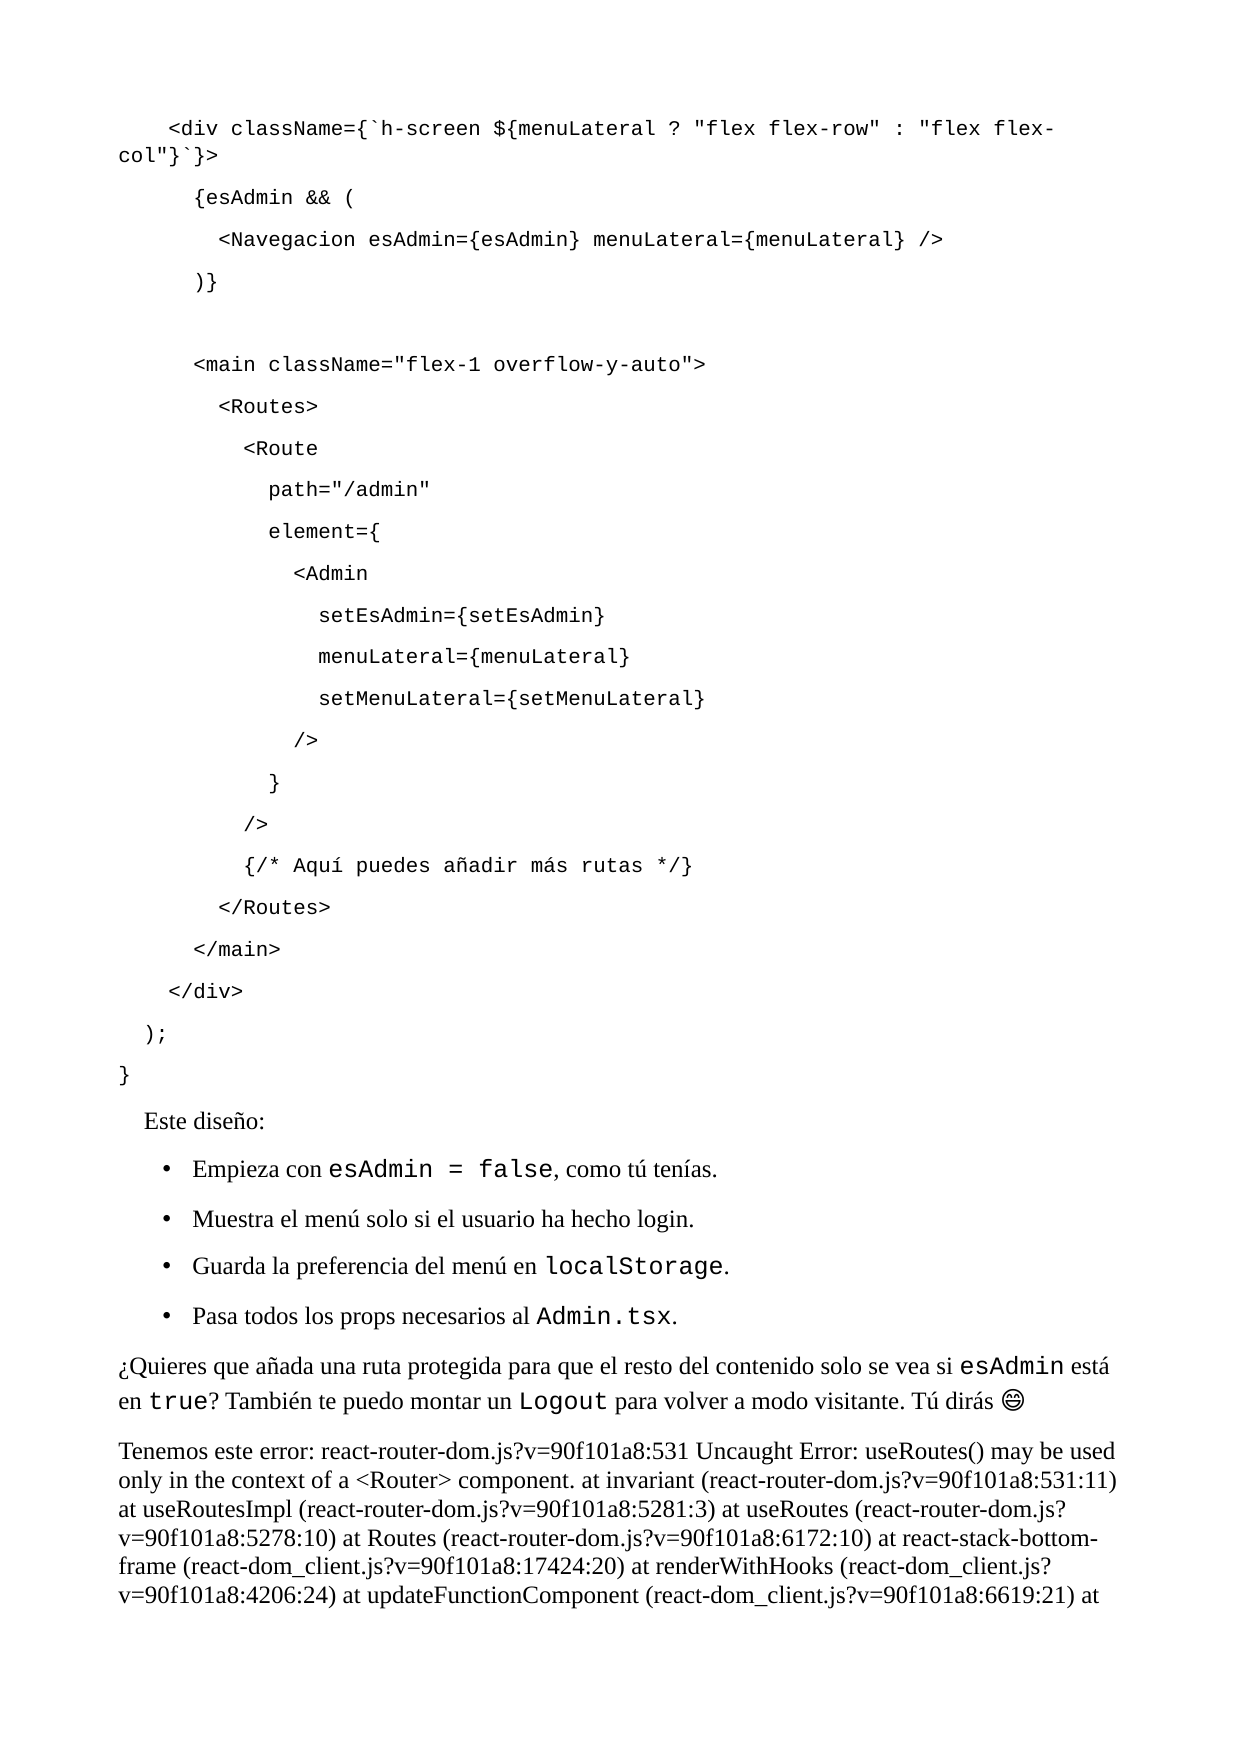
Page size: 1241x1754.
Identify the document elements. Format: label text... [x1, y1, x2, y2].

text ¿Quieres que añada una ruta protegida para que el resto del contenido solo se vea si esAdmin está en true? También te puedo montar un Logout para volver a modo visitante. Tú dirás 😄 [118, 1351, 1122, 1417]
text </div> [118, 981, 1122, 1004]
text <Routes> [118, 396, 1122, 419]
text {/* Aquí puedes añadir más rutas */} [118, 855, 1122, 879]
text {esAdmin && ( [118, 187, 1122, 211]
text )} [118, 271, 1122, 294]
text Tenemos este error: react-router-dom.js?v=90f101a8:531 Uncaught Error: useRoutes() may be used only in the context of a <Router> component. at invariant (react-router-dom.js?v=90f101a8:531:11) at useRoutesImpl (react-router-dom.js?v=90f101a8:5281:3) at useRoutes (react-router-dom.js?v=90f101a8:5278:10) at Routes (react-router-dom.js?v=90f101a8:6172:10) at react-stack-bottom-frame (react-dom_client.js?v=90f101a8:17424:20) at renderWithHooks (react-dom_client.js?v=90f101a8:4206:24) at updateFunctionComponent (react-dom_client.js?v=90f101a8:6619:21) at [118, 1436, 1122, 1609]
text } [118, 772, 1122, 796]
text 🧠 Este diseño: [118, 1106, 1122, 1135]
text ); [118, 1022, 1122, 1046]
text /> [118, 730, 1122, 754]
text setMenuLateral={setMenuLateral} [118, 688, 1122, 712]
list Empieza con esAdmin = false, como tú tenías. [162, 1154, 1122, 1184]
text </Routes> [118, 897, 1122, 921]
text } [118, 1064, 1122, 1088]
text menuLateral={menuLateral} [118, 647, 1122, 670]
text <main className="flex-1 overflow-y-auto"> [118, 354, 1122, 378]
text element={ [118, 521, 1122, 545]
list Pasa todos los props necesarios al Admin.tsx. [162, 1301, 1122, 1332]
list Muestra el menú solo si el usuario ha hecho login. [162, 1204, 1122, 1232]
text /> [118, 814, 1122, 837]
text setEsAdmin={setEsAdmin} [118, 605, 1122, 628]
list Guarda la preferencia del menú en localStorage. [162, 1251, 1122, 1282]
text path="/admin" [118, 479, 1122, 503]
text </main> [118, 939, 1122, 963]
text <Admin [118, 563, 1122, 587]
text <div className={`h-screen ${menuLateral ? "flex flex-row" : "flex flex-col"}`}> [118, 118, 1122, 169]
text <Route [118, 438, 1122, 461]
text <Navegacion esAdmin={esAdmin} menuLateral={menuLateral} /> [118, 229, 1122, 252]
